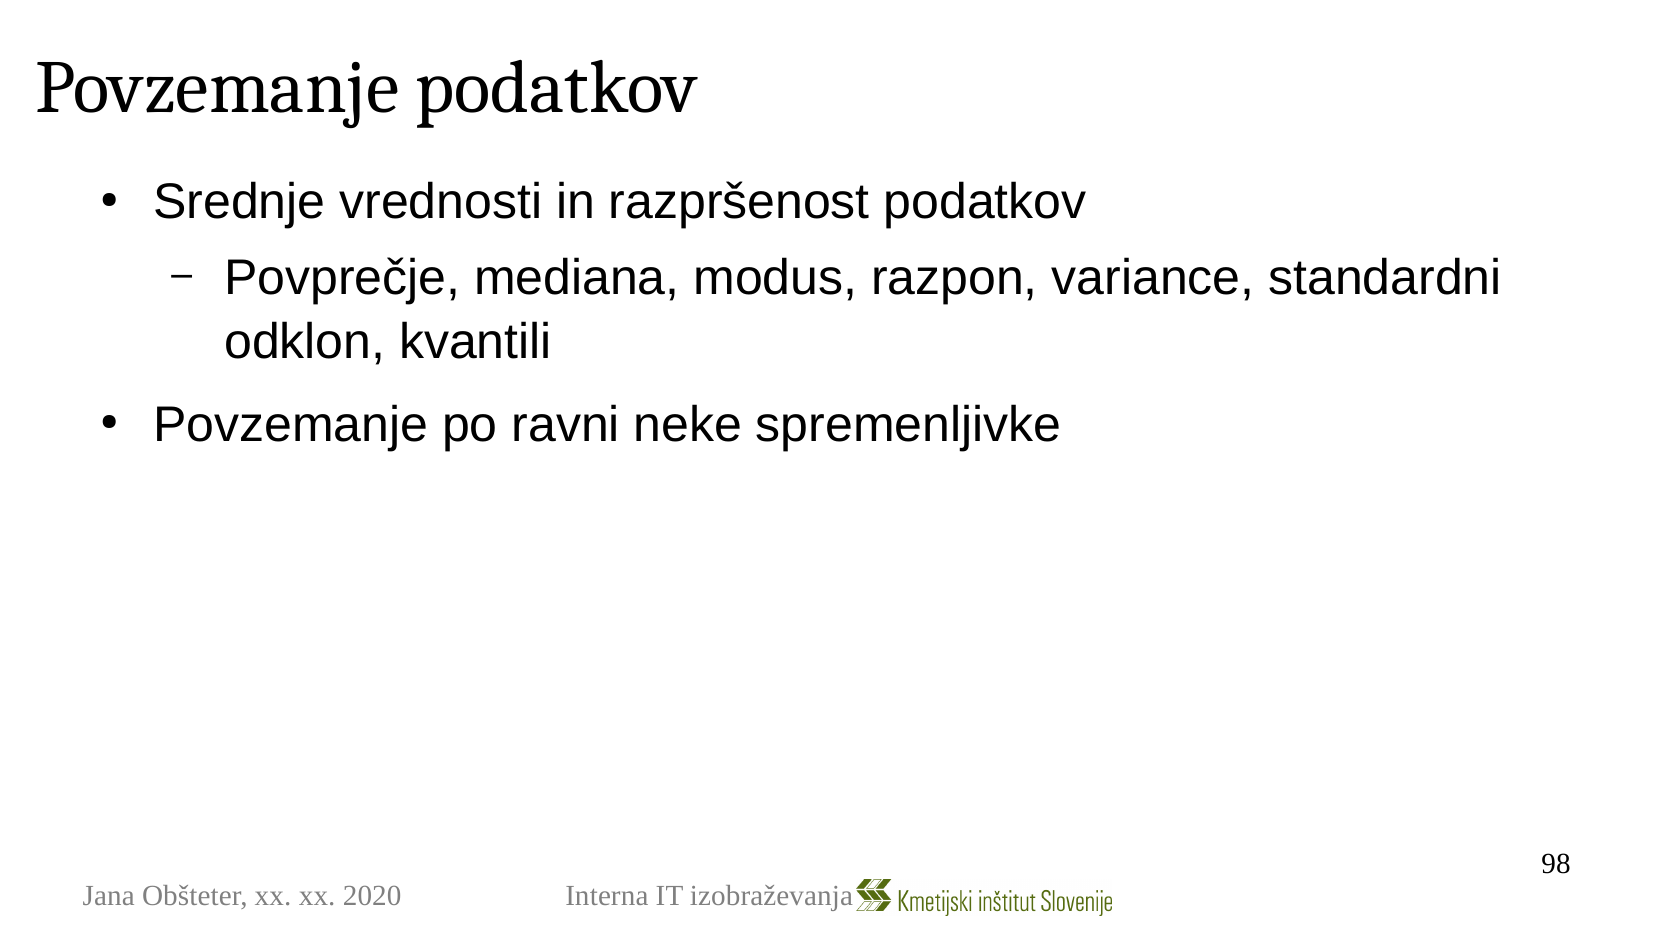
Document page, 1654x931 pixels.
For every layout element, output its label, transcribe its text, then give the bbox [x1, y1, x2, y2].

list Srednje vrednosti in razpršenost podatkov Povprečje, mediana, modus, razpon, variance, standardni odklon, kvantili Povzemanje po ravni neke spremenljivke [82, 165, 1642, 827]
picture [856, 879, 1112, 916]
title Povzemanje podatkov [35, 21, 1524, 154]
